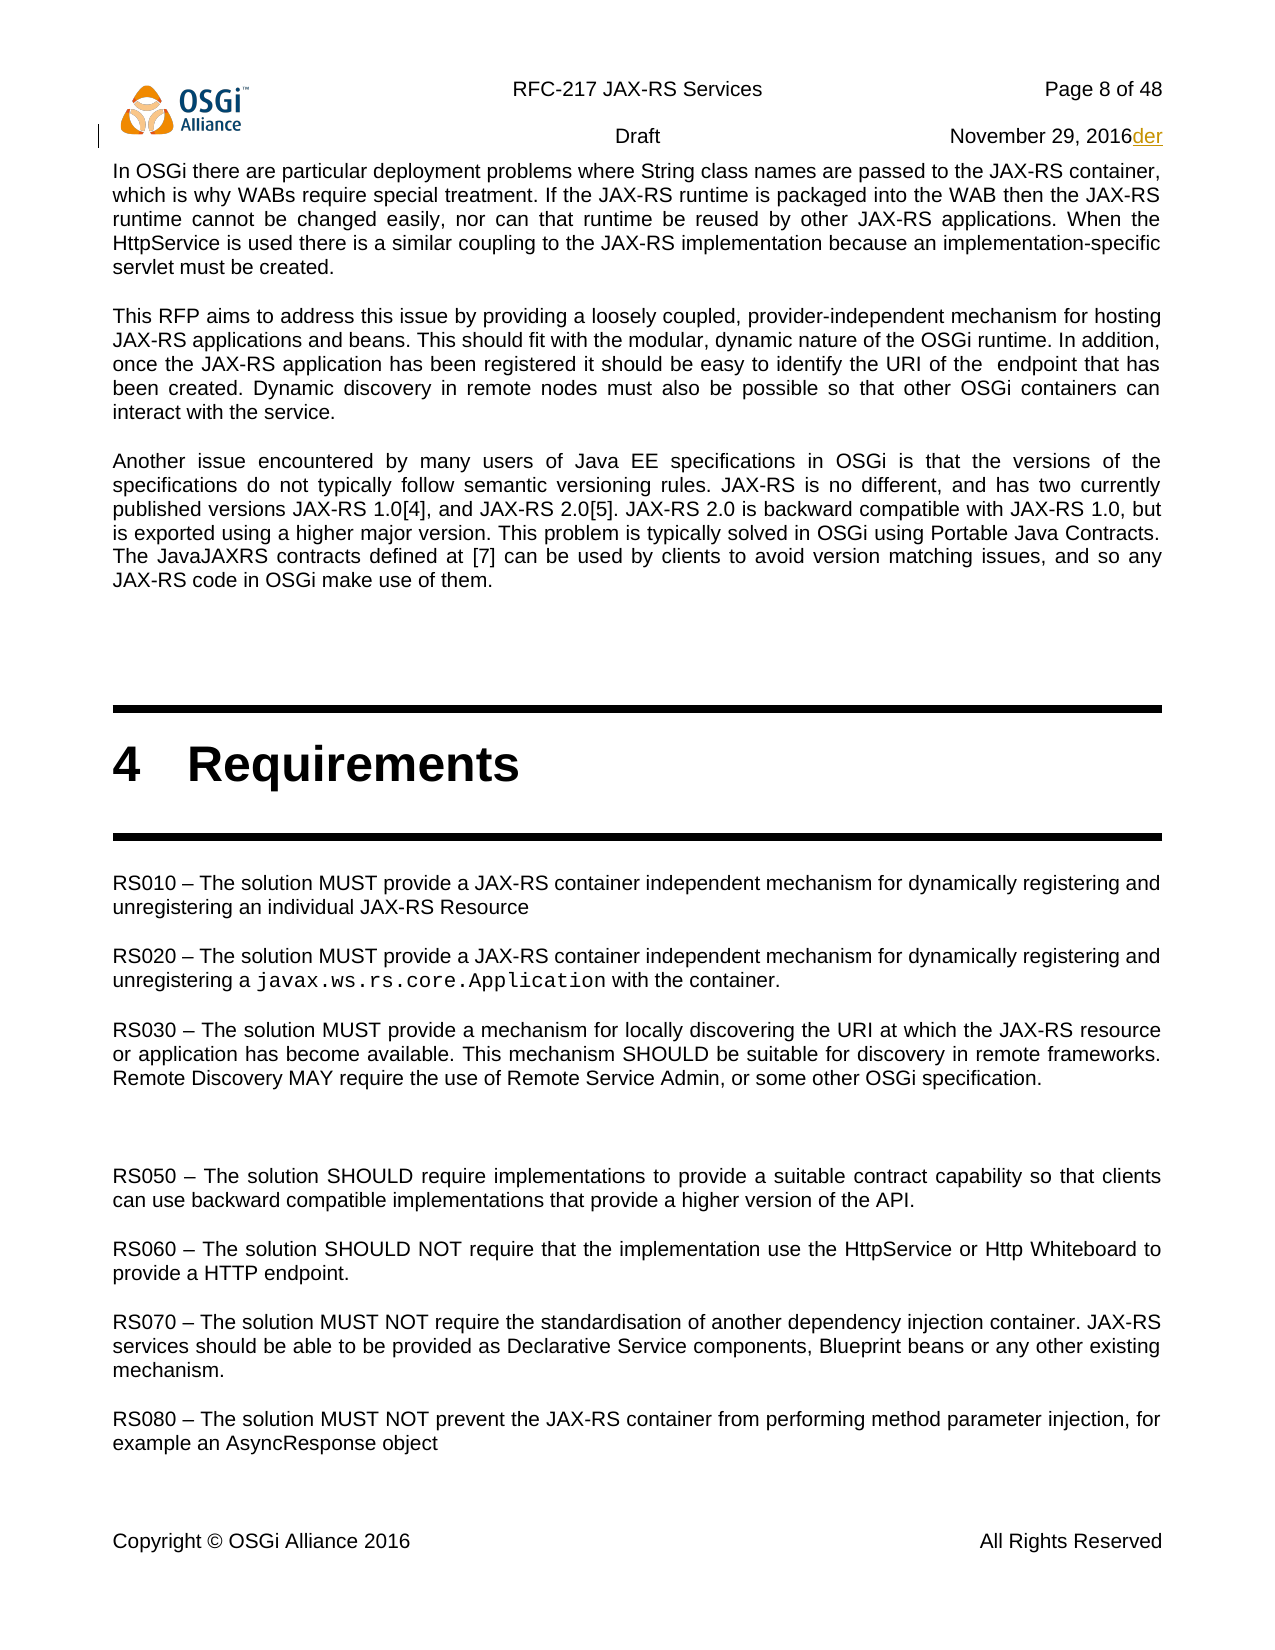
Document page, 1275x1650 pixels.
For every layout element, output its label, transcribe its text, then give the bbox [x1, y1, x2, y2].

text RS020 – The solution MUST provide a JAX-RS container independent mechanism for dynamically registering and unregistering a javax.ws.rs.core.Application with the container. [112, 943, 1162, 993]
text Another issue encountered by many users of Java EE specifications in OSGi is that the versions of the specifications do not typically follow semantic versioning rules. JAX-RS is no different, and has two currently published versions JAX-RS 1.0[4]., and JAX-RS 2.0[5].. JAX-RS 2.0 is backward compatible with JAX-RS 1.0, but is exported using a higher major version. This problem is typically solved in OSGi using Portable Java Contracts. The JavaJAXRS contracts defined at [7]. can be used by clients to avoid version matching issues, and so any JAX-RS code in OSGi make use of them. [112, 448, 1162, 592]
text RS030 – The solution MUST provide a mechanism for locally discovering the URI at which the JAX-RS resource or application has become available. This mechanism SHOULD be suitable for discovery in remote frameworks. Remote Discovery MAY require the use of Remote Service Admin, or some other OSGi specification. [112, 1018, 1162, 1090]
text RS010 – The solution MUST provide a JAX-RS container independent mechanism for dynamically registering and unregistering an individual JAX-RS Resource [112, 871, 1162, 918]
text RS080 – The solution MUST NOT prevent the JAX-RS container from performing method parameter injection, for example an AsyncResponse object [112, 1407, 1162, 1455]
text RS070 – The solution MUST NOT require the standardisation of another dependency injection container. JAX-RS services should be able to be provided as Declarative Service components, Blueprint beans or any other existing mechanism. [112, 1310, 1162, 1382]
text RS050 – The solution SHOULD require implementations to provide a suitable contract capability so that clients can use backward compatible implementations that provide a higher version of the API. [112, 1164, 1162, 1212]
picture [113, 78, 257, 142]
text This RFP aims to address this issue by providing a loosely coupled, provider-independent mechanism for hosting JAX-RS applications and beans. This should fit with the modular, dynamic nature of the OSGi runtime. In addition, once the JAX-RS application has been registered it should be easy to identify the URI of the endpoint that has been created. Dynamic discovery in remote nodes must also be possible so that other OSGi containers can interact with the service. [112, 304, 1162, 423]
text In OSGi there are particular deployment problems where String class names are passed to the JAX-RS container, which is why WABs require special treatment. If the JAX-RS runtime is packaged into the WAB then the JAX-RS runtime cannot be changed easily, nor can that runtime be reused by other JAX-RS applications. When the HttpService is used there is a similar coupling to the JAX-RS implementation because an implementation-specific servlet must be created. [112, 159, 1162, 279]
subtitle Requirements [112, 706, 1162, 841]
text RS060 – The solution SHOULD NOT require that the implementation use the HttpService or Http Whiteboard to provide a HTTP endpoint. [112, 1237, 1162, 1285]
